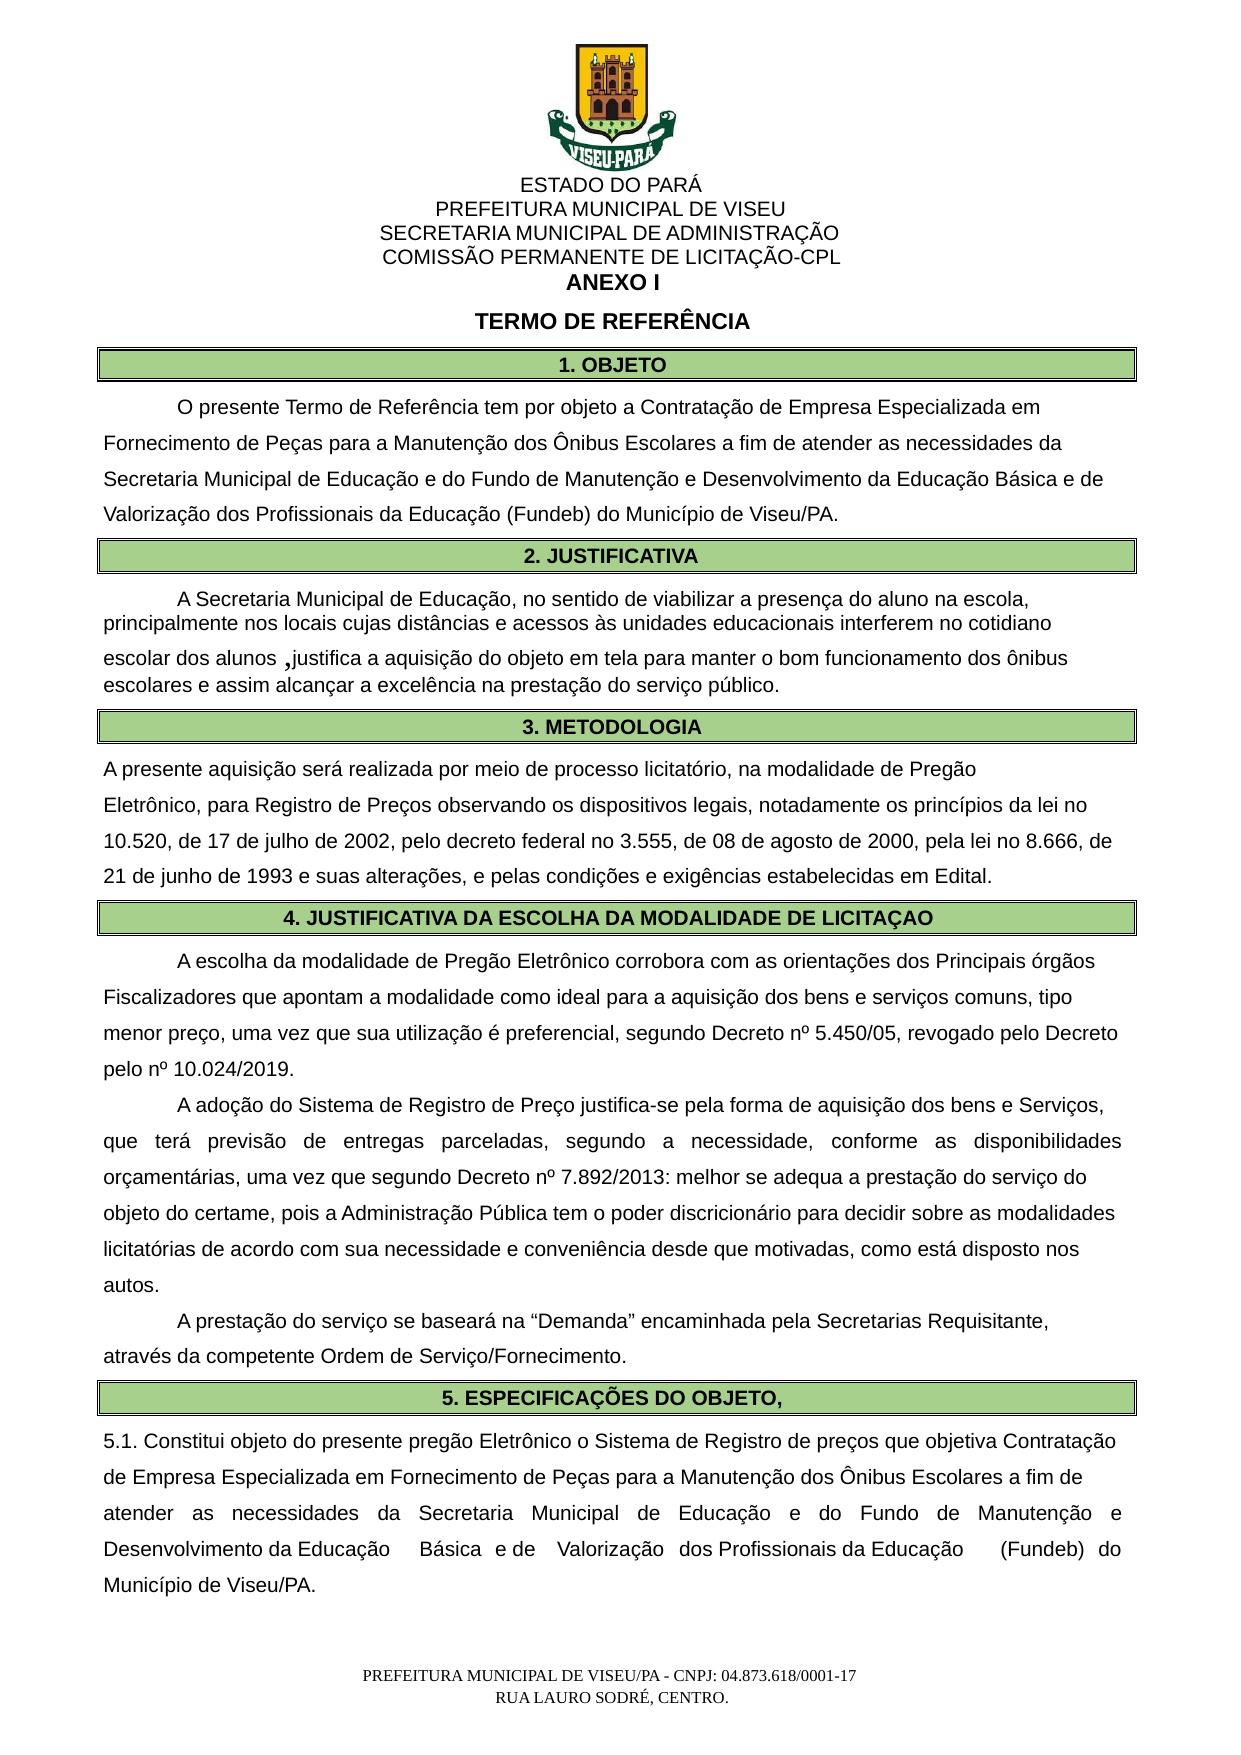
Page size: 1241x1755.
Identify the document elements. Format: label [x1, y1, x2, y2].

picture [547, 44, 677, 172]
